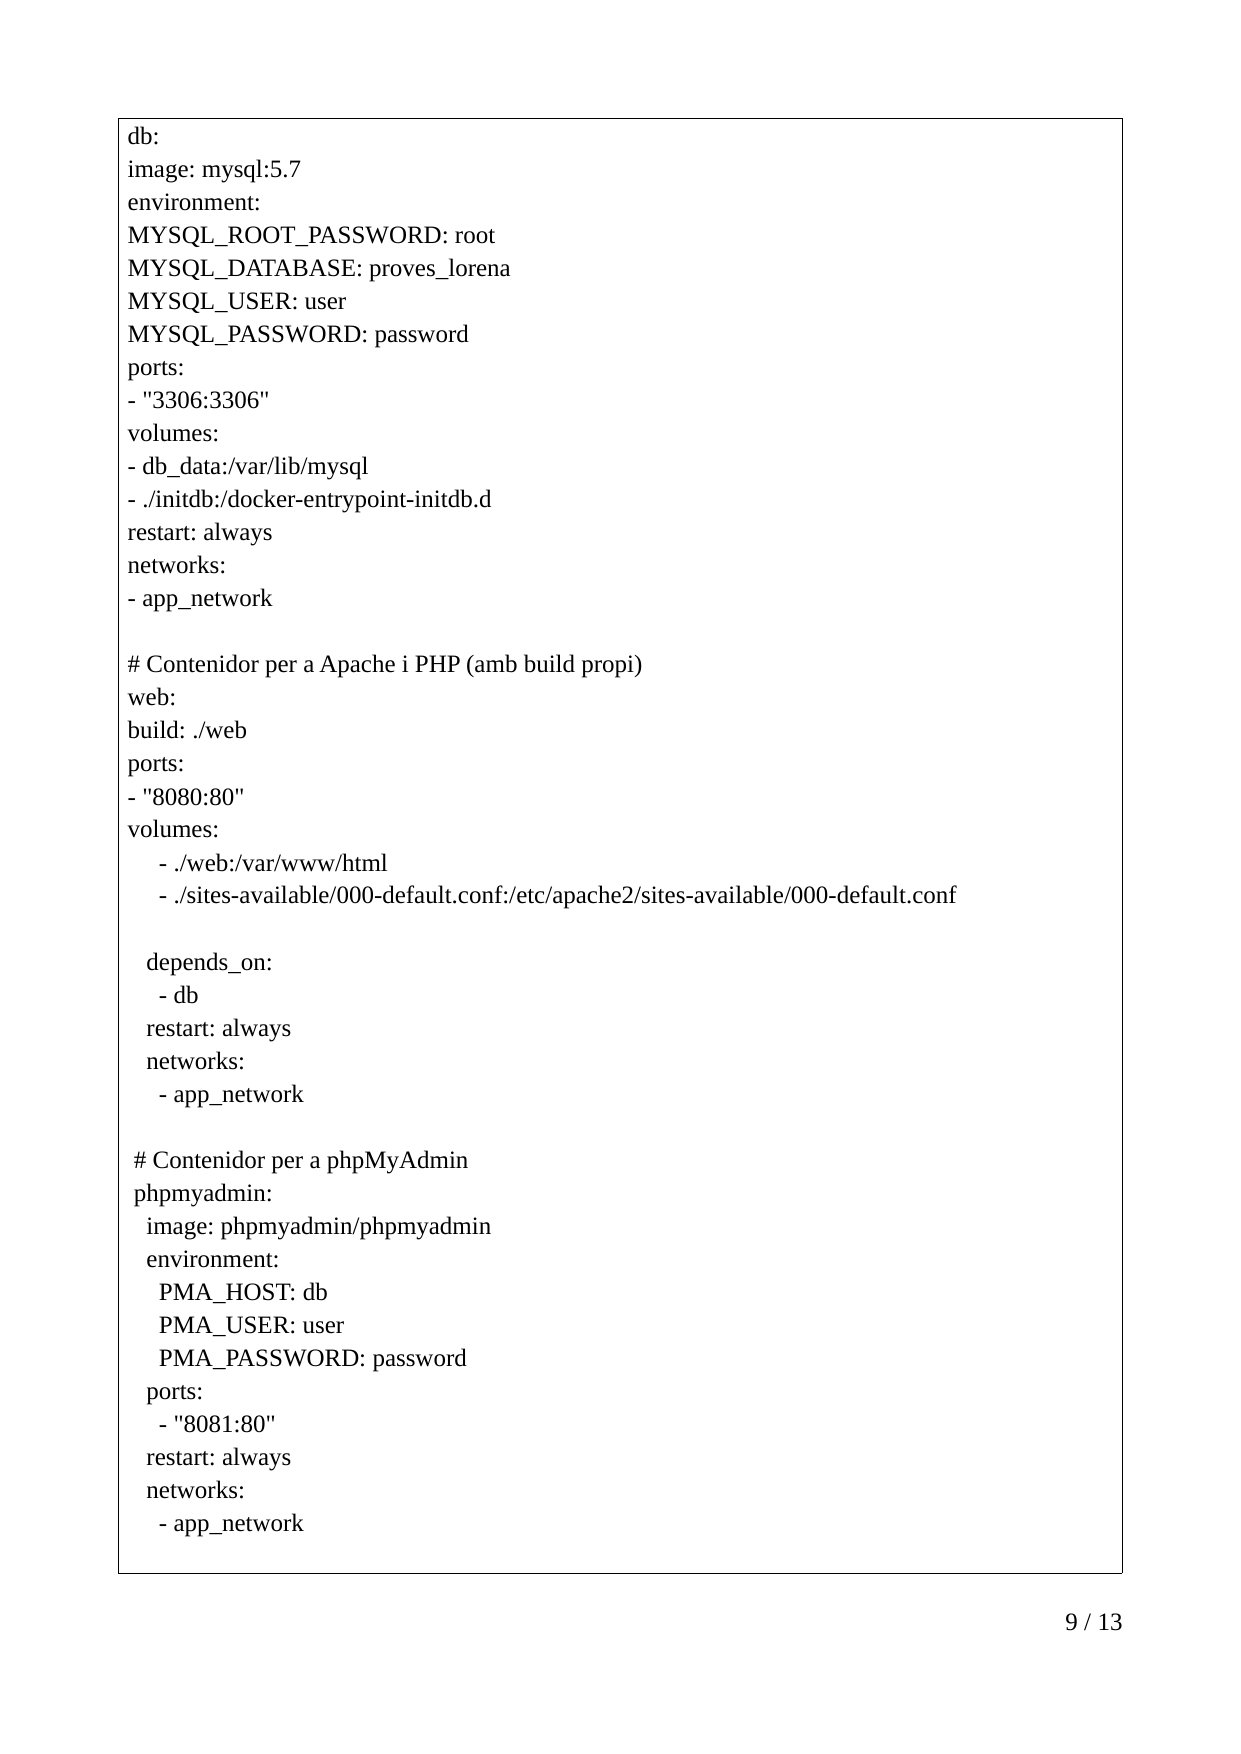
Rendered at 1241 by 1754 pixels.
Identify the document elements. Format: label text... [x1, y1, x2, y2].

text db: image: mysql:5.7 environment: MYSQL_ROOT_PASSWORD: root MYSQL_DATABASE: proves_lorena MYSQL_USER: user MYSQL_PASSWORD: password ports: - "3306:3306" volumes: - db_data:/var/lib/mysql - ./initdb:/docker-entrypoint-initdb.d restart: always networks: - app_network # Contenidor per a Apache i PHP (amb build propi) web: build: ./web ports: - "8080:80" volumes: - ./web:/var/www/html - ./sites-available/000-default.conf:/etc/apache2/sites-available/000-default.conf depends_on: - db restart: always networks: - app_network # Contenidor per a phpMyAdmin phpmyadmin: image: phpmyadmin/phpmyadmin environment: PMA_HOST: db PMA_USER: user PMA_PASSWORD: password ports: - "8081:80" restart: always networks: - app_network [119, 119, 1122, 1573]
